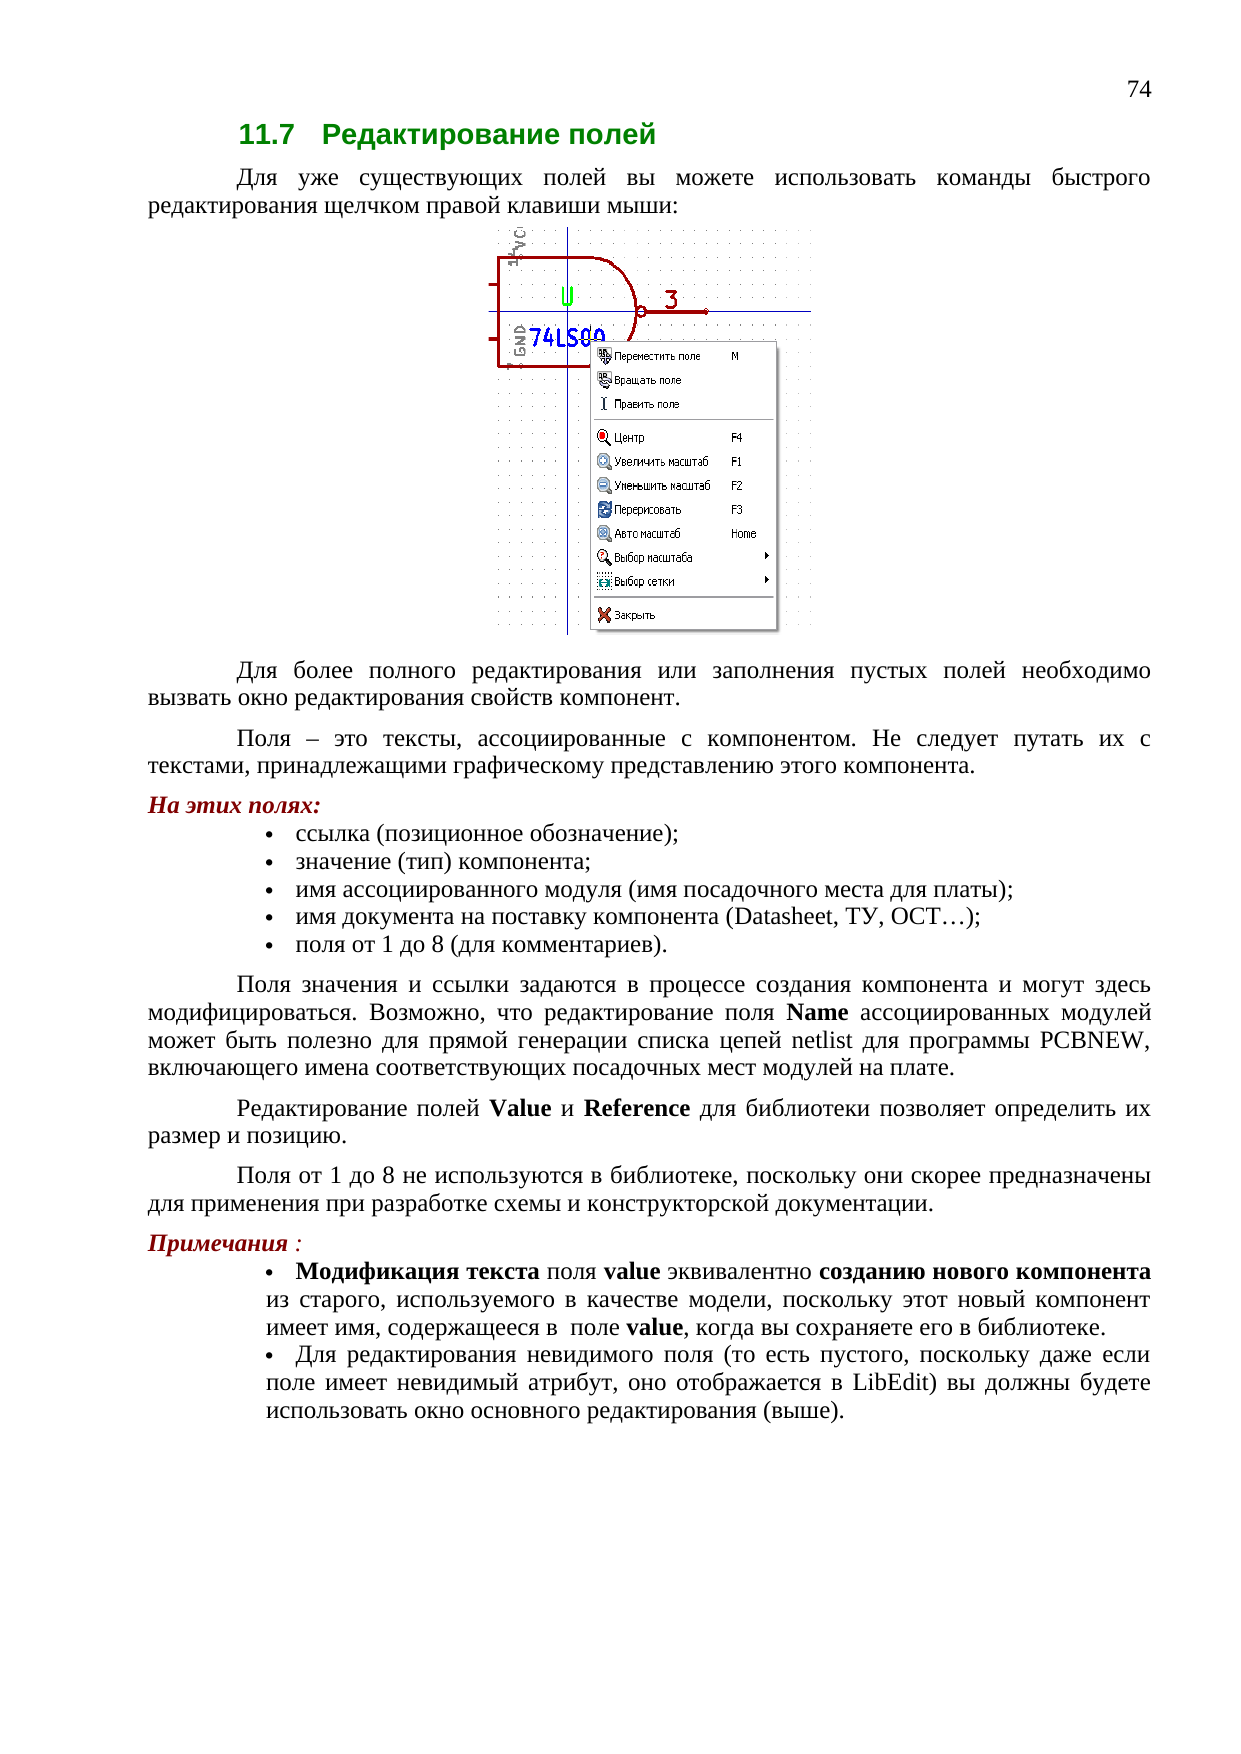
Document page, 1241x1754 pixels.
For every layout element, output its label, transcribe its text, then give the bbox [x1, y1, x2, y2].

list Модификация текста поля value эквивалентно созданию нового компонента из старого, используемого в качестве модели, поскольку этот новый компонент имеет имя, содержащееся в поле value, когда вы сохраняете его в библиотеке. [266, 1257, 1152, 1340]
text Для более полного редактирования или заполнения пустых полей необходимо вызвать окно редактирования свойств компонент. [148, 656, 1152, 711]
text Поля значения и ссылки задаются в процессе создания компонента и могут здесь модифицироваться. Возможно, что редактирование поля Name ассоциированных модулей может быть полезно для прямой генерации списка цепей netlist для программы PCBNEW, включающего имена соответствующих посадочных мест модулей на плате. [148, 970, 1152, 1081]
subtitle Редактирование полей [238, 118, 1152, 151]
list значение (тип) компонента; [266, 847, 1152, 875]
list поля от 1 до 8 (для комментариев). [266, 930, 1152, 958]
list имя документа на поставку компонента (Datasheet, ТУ, ОСТ…); [266, 902, 1152, 930]
picture [488, 227, 811, 635]
list Для редактирования невидимого поля (то есть пустого, поскольку даже если поле имеет невидимый атрибут, оно отображается в LibEdit) вы должны будете использовать окно основного редактирования (выше). [266, 1340, 1152, 1423]
text Поля – это тексты, ассоциированные с компонентом. Не следует путать их с текстами, принадлежащими графическому представлению этого компонента. [148, 724, 1152, 779]
text Для уже существующих полей вы можете использовать команды быстрого редактирования щелчком правой клавиши мыши: [148, 163, 1152, 219]
text Поля от 1 до 8 не используются в библиотеке, поскольку они скорее предназначены для применения при разработке схемы и конструкторской документации. [148, 1162, 1152, 1217]
text На этих полях: [148, 792, 1152, 819]
text Редактирование полей Value и Reference для библиотеки позволяет определить их размер и позицию. [148, 1094, 1152, 1149]
list ссылка (позиционное обозначение); [266, 819, 1152, 847]
list имя ассоциированного модуля (имя посадочного места для платы); [266, 875, 1152, 902]
text Примечания : [148, 1229, 1152, 1257]
